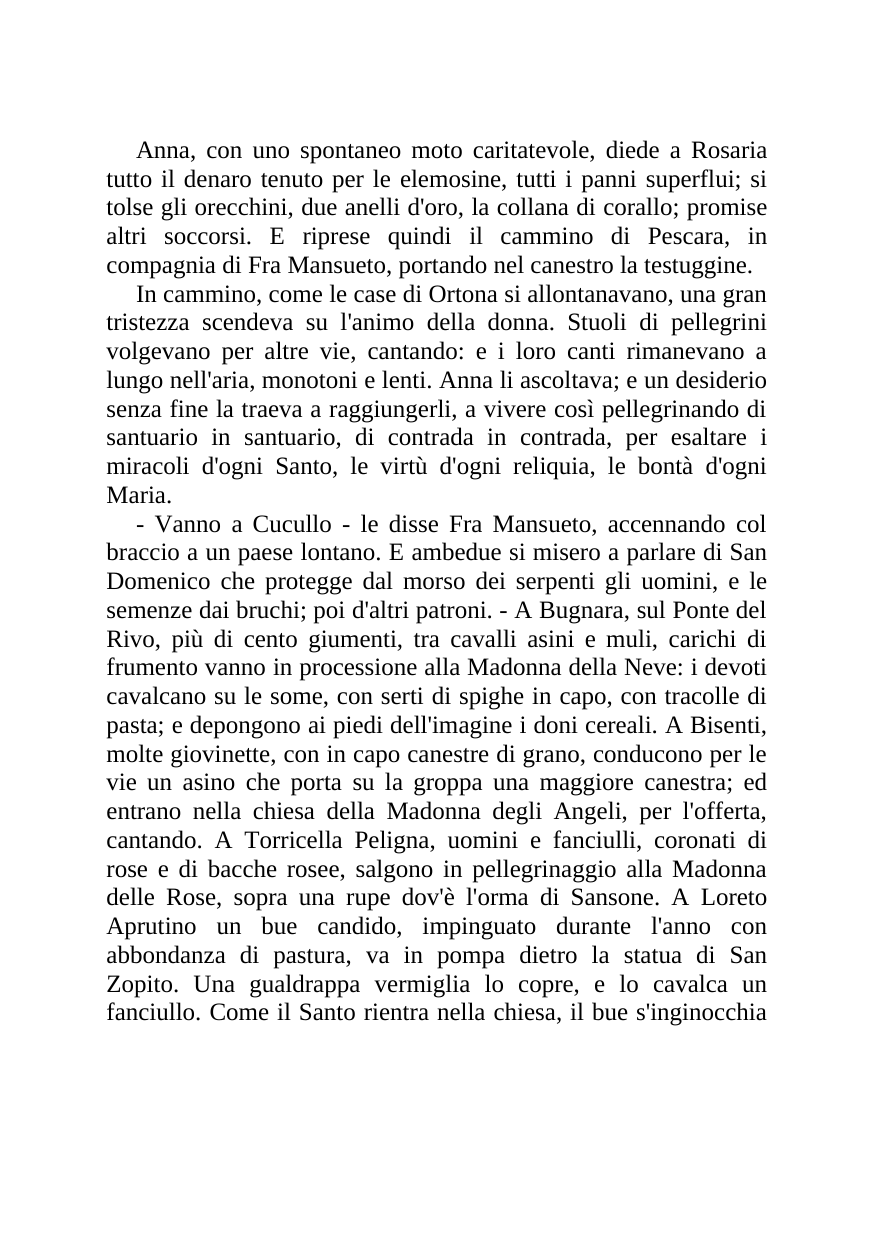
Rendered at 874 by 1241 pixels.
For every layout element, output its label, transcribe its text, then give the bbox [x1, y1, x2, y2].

text Anna, con uno spontaneo moto caritatevole, diede a Rosaria tutto il denaro tenuto per le elemosine, tutti i panni superflui; si tolse gli orecchini, due anelli d'oro, la collana di corallo; promise altri soccorsi. E riprese quindi il cammino di Pescara, in compagnia di Fra Mansueto, portando nel canestro la testuggine. [106, 135, 768, 279]
text In cammino, come le case di Ortona si allontanavano, una gran tristezza scendeva su l'animo della donna. Stuoli di pellegrini volgevano per altre vie, cantando: e i loro canti rimanevano a lungo nell'aria, monotoni e lenti. Anna li ascoltava; e un desiderio senza fine la traeva a raggiungerli, a vivere così pellegrinando di santuario in santuario, di contrada in contrada, per esaltare i miracoli d'ogni Santo, le virtù d'ogni reliquia, le bontà d'ogni Maria. [106, 279, 768, 509]
text - Vanno a Cucullo - le disse Fra Mansueto, accennando col braccio a un paese lontano. E ambedue si misero a parlare di San Domenico che protegge dal morso dei serpenti gli uomini, e le semenze dai bruchi; poi d'altri patroni. - A Bugnara, sul Ponte del Rivo, più di cento giumenti, tra cavalli asini e muli, carichi di frumento vanno in processione alla Madonna della Neve: i devoti cavalcano su le some, con serti di spighe in capo, con tracolle di pasta; e depongono ai piedi dell'imagine i doni cereali. A Bisenti, molte giovinette, con in capo canestre di grano, conducono per le vie un asino che porta su la groppa una maggiore canestra; ed entrano nella chiesa della Madonna degli Angeli, per l'offerta, cantando. A Torricella Peligna, uomini e fanciulli, coronati di rose e di bacche rosee, salgono in pellegrinaggio alla Madonna delle Rose, sopra una rupe dov'è l'orma di Sansone. A Loreto Aprutino un bue candido, impinguato durante l'anno con abbondanza di pastura, va in pompa dietro la statua di San Zopito. Una gualdrappa vermiglia lo copre, e lo cavalca un fanciullo. Come il Santo rientra nella chiesa, il bue s'inginocchia [106, 509, 768, 1026]
